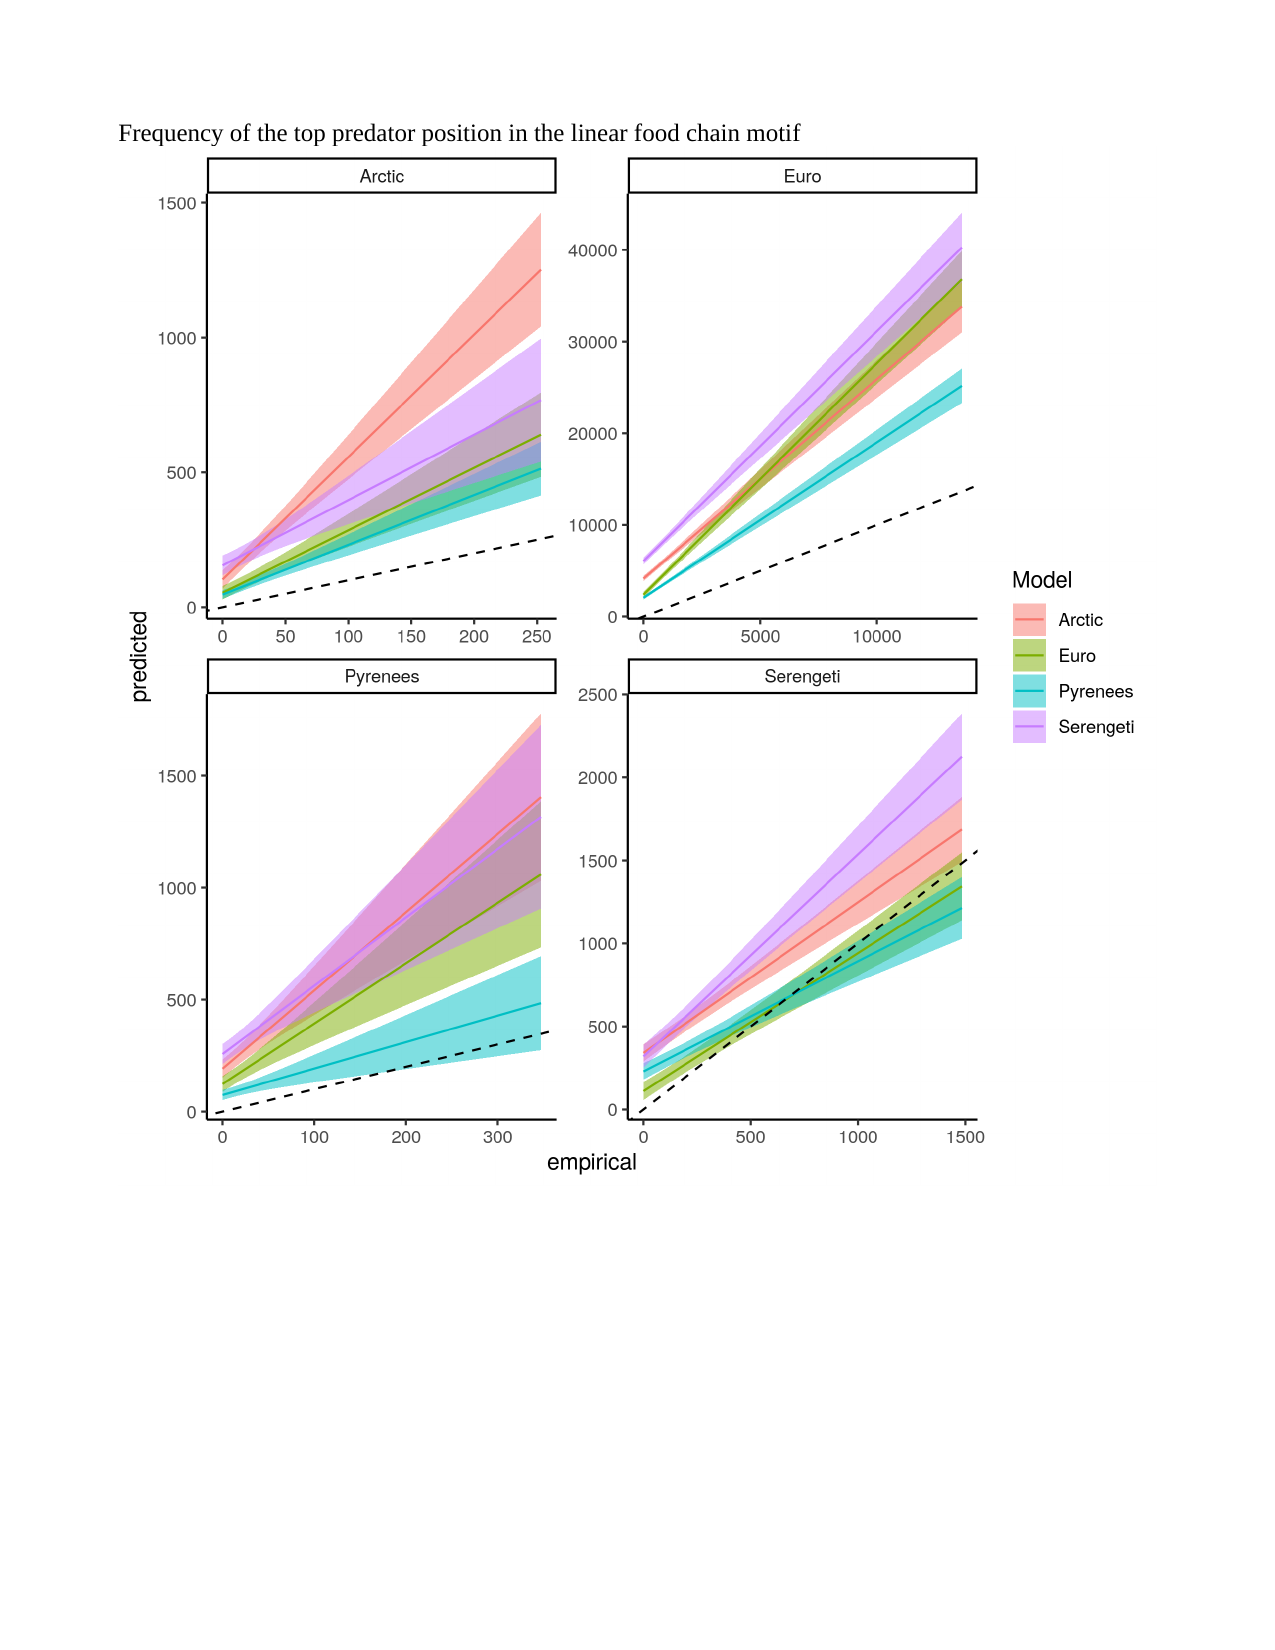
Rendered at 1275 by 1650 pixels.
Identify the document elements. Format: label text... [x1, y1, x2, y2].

text Frequency of the top predator position in the linear food chain motif [118, 118, 1157, 146]
picture [118, 146, 1157, 1186]
